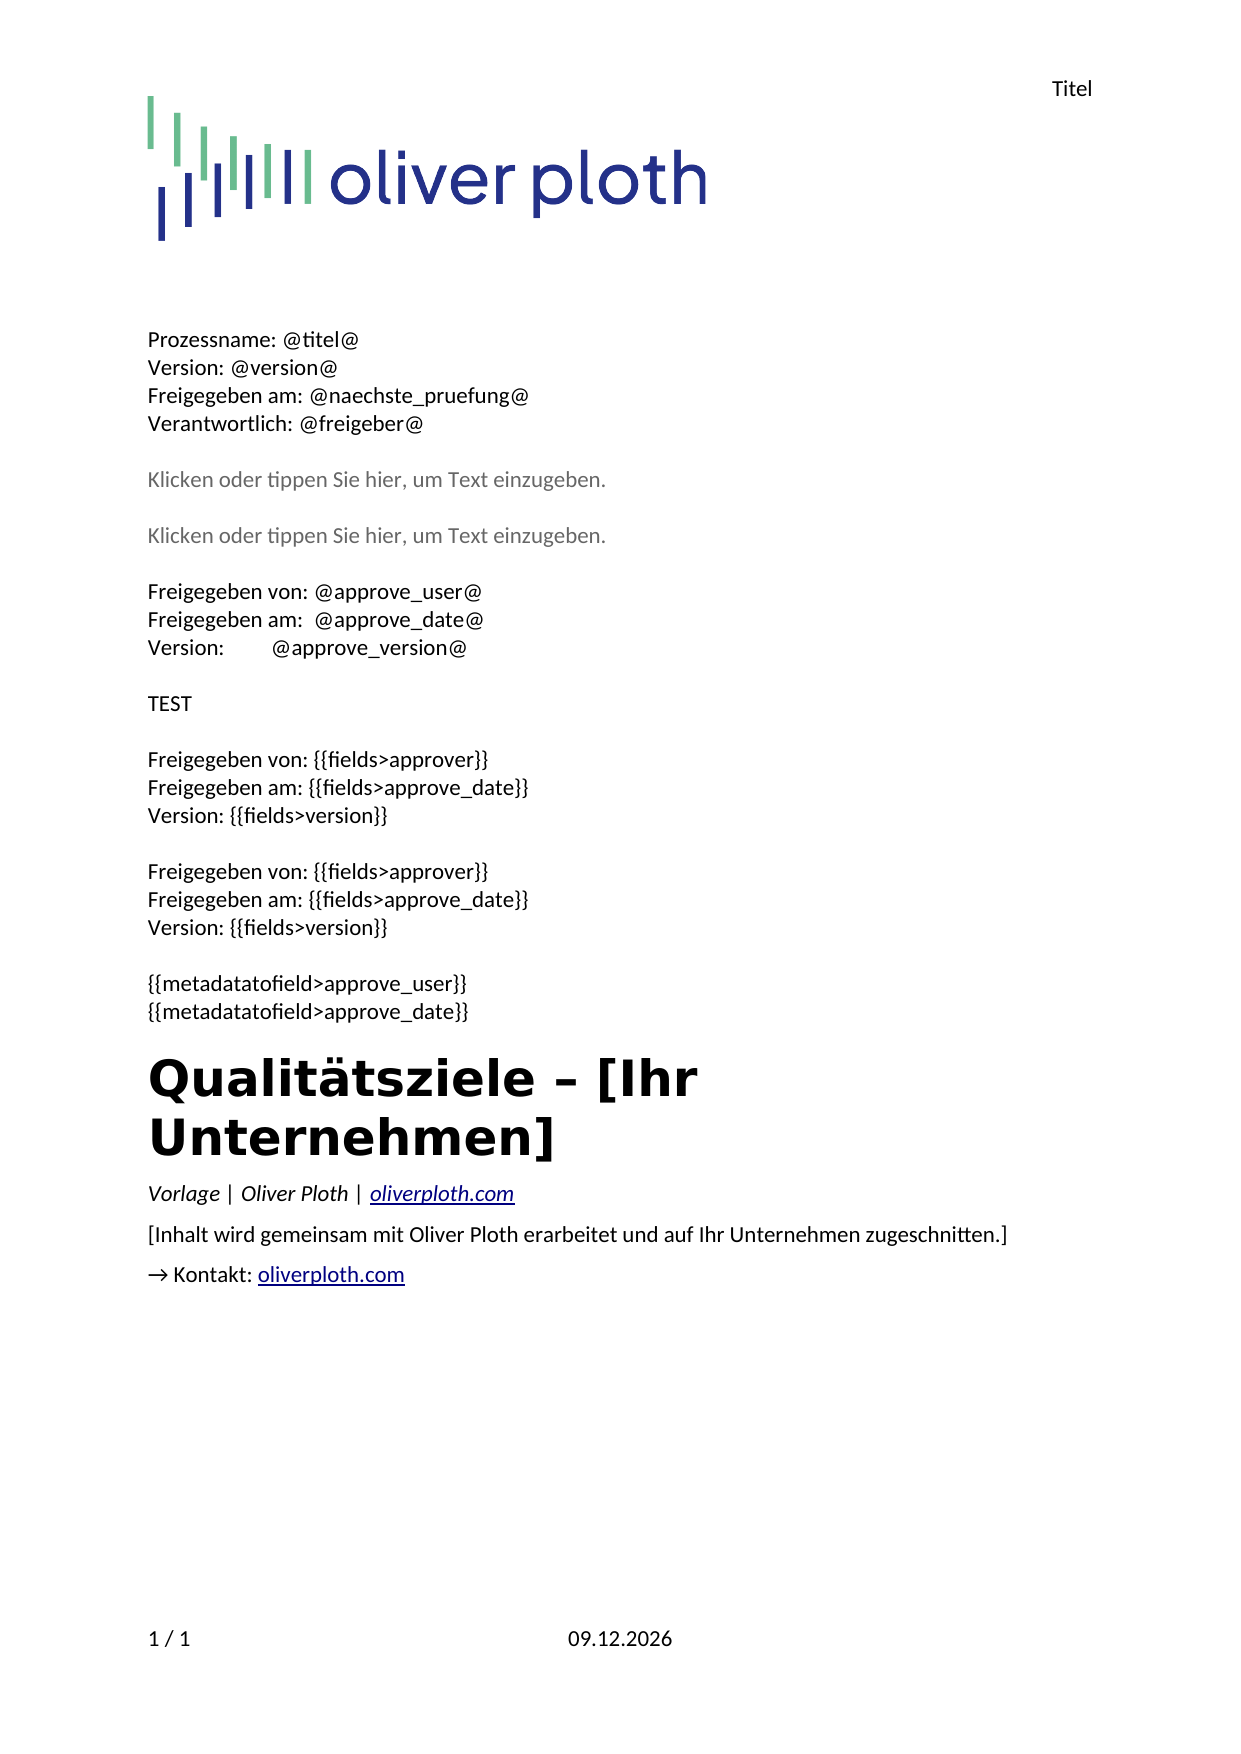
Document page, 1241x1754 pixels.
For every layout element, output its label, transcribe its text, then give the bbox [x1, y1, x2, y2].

text Freigegeben von: {{fields>approver}} [148, 745, 1093, 773]
text TEST [148, 689, 1093, 717]
text Freigegeben von: @approve_user@ [148, 577, 1093, 605]
text Version: {{fields>version}} [148, 801, 1093, 829]
text Vorlage | Oliver Ploth | oliverploth.com [148, 1179, 1093, 1207]
text {{metadatatofield>approve_date}} [148, 997, 1093, 1025]
text Freigegeben am: @naechste_pruefung@ [148, 381, 1093, 409]
text Freigegeben am: {{fields>approve_date}} [148, 885, 1093, 913]
text Version: {{fields>version}} [148, 913, 1093, 941]
text Verantwortlich: @freigeber@ [148, 409, 1093, 437]
text {{metadatatofield>approve_user}} [148, 969, 1093, 997]
text Freigegeben am: {{fields>approve_date}} [148, 773, 1093, 801]
text Version: @version@ [148, 353, 1093, 381]
text → Kontakt: oliverploth.com [148, 1260, 1093, 1288]
text [Inhalt wird gemeinsam mit Oliver Ploth erarbeitet und auf Ihr Unternehmen zugeschnitten.] [148, 1220, 1093, 1248]
text Version: @approve_version@ [148, 633, 1093, 661]
text Klicken oder tippen Sie hier, um Text einzugeben. [148, 521, 1093, 549]
text Freigegeben am: @approve_date@ [148, 605, 1093, 633]
subtitle Qualitätsziele – [Ihr Unternehmen] [148, 1050, 1093, 1167]
text Prozessname: @titel@ [148, 325, 1093, 353]
text Freigegeben von: {{fields>approver}} [148, 857, 1093, 885]
text Klicken oder tippen Sie hier, um Text einzugeben. [148, 465, 1093, 493]
